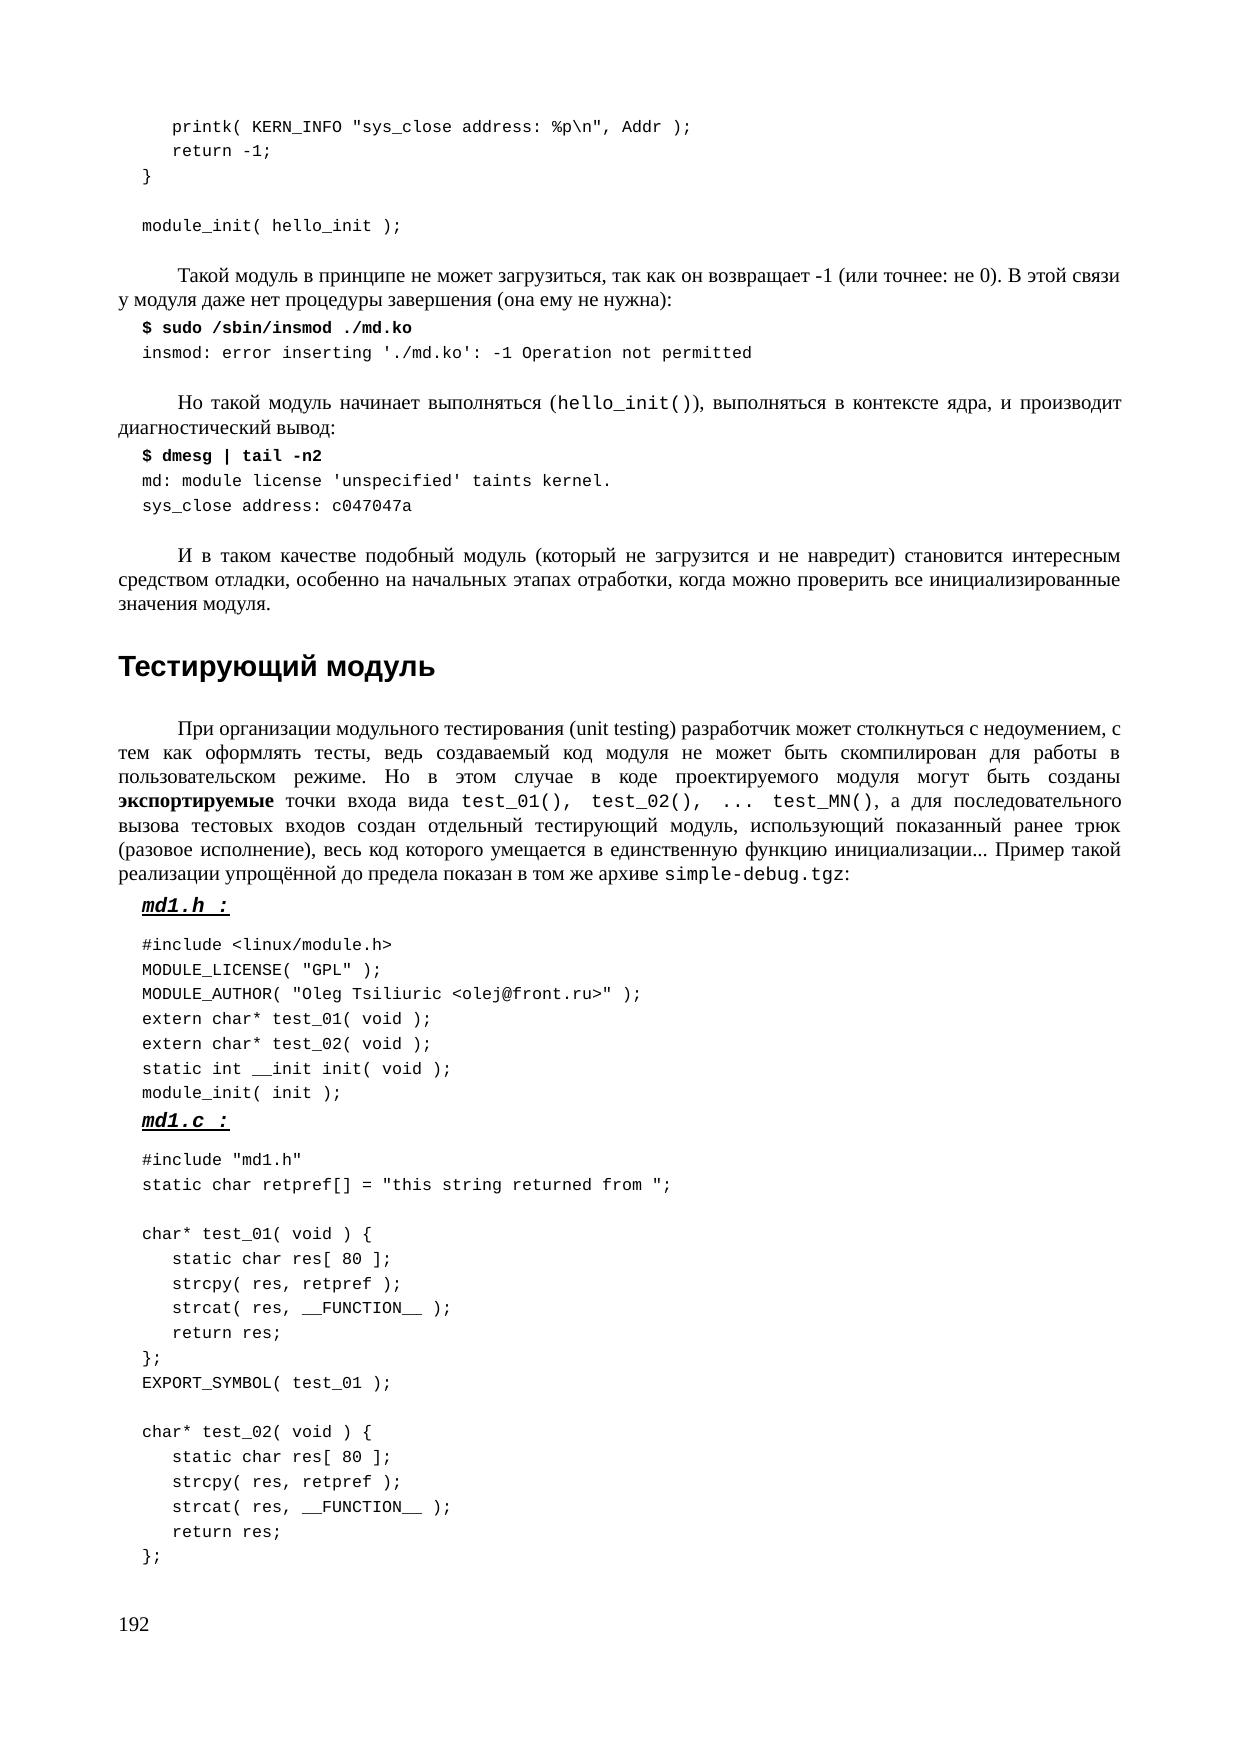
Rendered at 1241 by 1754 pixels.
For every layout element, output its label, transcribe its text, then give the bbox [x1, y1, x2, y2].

text insmod: error inserting './md.ko': -1 Operation not permitted [142, 344, 1122, 363]
text } [142, 168, 1122, 187]
text char* test_01( void ) { [142, 1226, 1122, 1244]
text $ sudo /sbin/insmod ./md.ko [142, 320, 1122, 338]
text strcat( res, __FUNCTION__ ); [142, 1498, 1122, 1517]
text EXPORT_SYMBOL( test_01 ); [142, 1374, 1122, 1393]
text md1.c : [142, 1110, 1122, 1133]
text $ dmesg | tail -n2 [142, 448, 1122, 467]
text #include "md1.h" [142, 1151, 1122, 1170]
text return -1; [142, 143, 1122, 162]
text }; [142, 1548, 1122, 1567]
text printk( KERN_INFO "sys_close address: %p\n", Addr ); [142, 118, 1122, 137]
text strcpy( res, retpref ); [142, 1473, 1122, 1492]
text При организации модульного тестирования (unit testing) разработчик может столкнуться с недоумением, с тем как оформлять тесты, ведь создаваемый код модуля не может быть скомпилирован для работы в пользовательском режиме. Но в этом случае в коде проектируемого модуля могут быть созданы экспортируемые точки входа вида test_01(), test_02(), ... test_MN(), а для последовательного вызова тестовых входов создан отдельный тестирующий модуль, использующий показанный ранее трюк (разовое исполнение), весь код которого умещается в единственную функцию инициализации... Пример такой реализации упрощённой до предела показан в том же архиве simple-debug.tgz: [118, 716, 1122, 886]
subtitle Тестирующий модуль [118, 649, 1122, 682]
text #include <linux/module.h> [142, 936, 1122, 955]
text md: module license 'unspecified' taints kernel. [142, 473, 1122, 492]
text strcpy( res, retpref ); [142, 1275, 1122, 1294]
text Такой модуль в принципе не может загрузиться, так как он возвращает -1 (или точнее: не 0). В этой связи у модуля даже нет процедуры завершения (она ему не нужна): [118, 263, 1122, 311]
text static char res[ 80 ]; [142, 1449, 1122, 1468]
text module_init( hello_init ); [142, 217, 1122, 236]
text sys_close address: c047047a [142, 497, 1122, 516]
text Но такой модуль начинает выполняться (hello_init()), выполняться в контексте ядра, и производит диагностический вывод: [118, 390, 1122, 439]
text module_init( init ); [142, 1085, 1122, 1104]
text MODULE_LICENSE( "GPL" ); [142, 961, 1122, 980]
text static char res[ 80 ]; [142, 1250, 1122, 1269]
text extern char* test_02( void ); [142, 1036, 1122, 1054]
text md1.h : [142, 895, 1122, 919]
text char* test_02( void ) { [142, 1424, 1122, 1443]
text strcat( res, __FUNCTION__ ); [142, 1300, 1122, 1319]
text И в таком качестве подобный модуль (который не загрузится и не навредит) становится интересным средством отладки, особенно на начальных этапах отработки, когда можно проверить все инициализированные значения модуля. [118, 543, 1122, 615]
text extern char* test_01( void ); [142, 1011, 1122, 1029]
text static char retpref[] = "this string returned from "; [142, 1176, 1122, 1195]
text return res; [142, 1325, 1122, 1344]
text }; [142, 1349, 1122, 1368]
text MODULE_AUTHOR( "Oleg Tsiliuric <olej@front.ru>" ); [142, 986, 1122, 1005]
text return res; [142, 1523, 1122, 1542]
text static int __init init( void ); [142, 1060, 1122, 1079]
